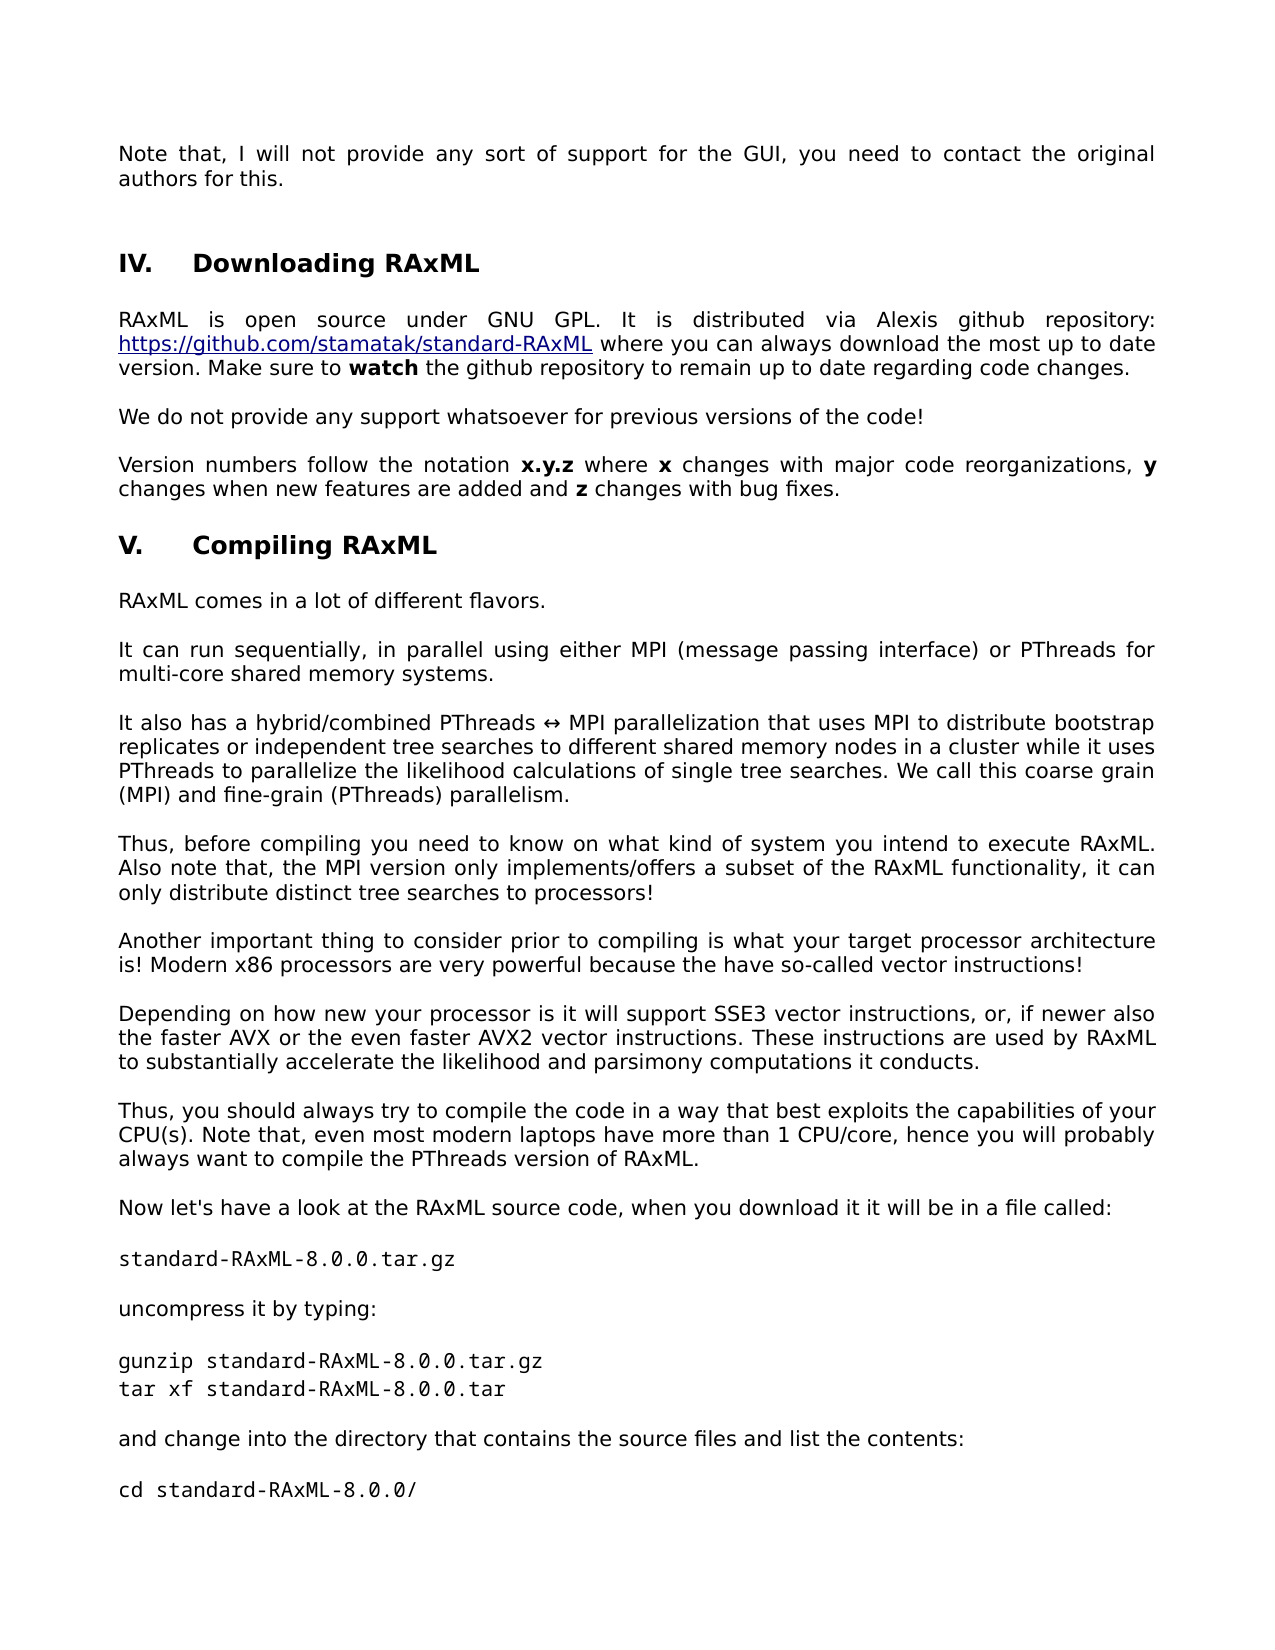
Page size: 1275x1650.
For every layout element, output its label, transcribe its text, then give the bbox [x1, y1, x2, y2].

text RAxML comes in a lot of different flavors. [118, 589, 1157, 613]
text Thus, before compiling you need to know on what kind of system you intend to execute RAxML. Also note that, the MPI version only implements/offers a subset of the RAxML functionality, it can only distribute distinct tree searches to processors! [118, 832, 1157, 905]
text It also has a hybrid/combined PThreads ↔ MPI parallelization that uses MPI to distribute bootstrap replicates or independent tree searches to different shared memory nodes in a cluster while it uses PThreads to parallelize the likelihood calculations of single tree searches. We call this coarse grain (MPI) and fine-grain (PThreads) parallelism. [118, 711, 1157, 808]
text Version numbers follow the notation x.y.z where x changes with major code reorganizations, y changes when new features are added and z changes with bug fixes. [118, 453, 1157, 502]
text cd standard-RAxML-8.0.0/ [118, 1476, 1157, 1504]
text and change into the directory that contains the source files and list the contents: [118, 1427, 1157, 1451]
text gunzip standard-RAxML-8.0.0.tar.gz [118, 1346, 1157, 1374]
text It can run sequentially, in parallel using either MPI (message passing interface) or PThreads for multi-core shared memory systems. [118, 638, 1157, 686]
text RAxML is open source under GNU GPL. It is distributed via Alexis github repository: https://github.com/stamatak/standard-RAxML where you can always download the most up to date version. Make sure to watch the github repository to remain up to date regarding code changes. [118, 308, 1157, 380]
text Thus, you should always try to compile the code in a way that best exploits the capabilities of your CPU(s). Note that, even most modern laptops have more than 1 CPU/core, hence you will probably always want to compile the PThreads version of RAxML. [118, 1099, 1157, 1172]
text Now let's have a look at the RAxML source code, when you download it it will be in a file called: [118, 1196, 1157, 1220]
list IV. Downloading RAxML [118, 249, 1157, 278]
text Another important thing to consider prior to compiling is what your target processor architecture is! Modern x86 processors are very powerful because the have so-called vector instructions! [118, 929, 1157, 978]
text Depending on how new your processor is it will support SSE3 vector instructions, or, if newer also the faster AVX or the even faster AVX2 vector instructions. These instructions are used by RAxML to substantially accelerate the likelihood and parsimony computations it conducts. [118, 1002, 1157, 1075]
text tar xf standard-RAxML-8.0.0.tar [118, 1374, 1157, 1403]
text V. Compiling RAxML [118, 531, 1157, 560]
text We do not provide any support whatsoever for previous versions of the code! [118, 405, 1157, 429]
text uncompress it by typing: [118, 1297, 1157, 1322]
text standard-RAxML-8.0.0.tar.gz [118, 1244, 1157, 1273]
text Note that, I will not provide any sort of support for the GUI, you need to contact the original authors for this. [118, 142, 1157, 191]
